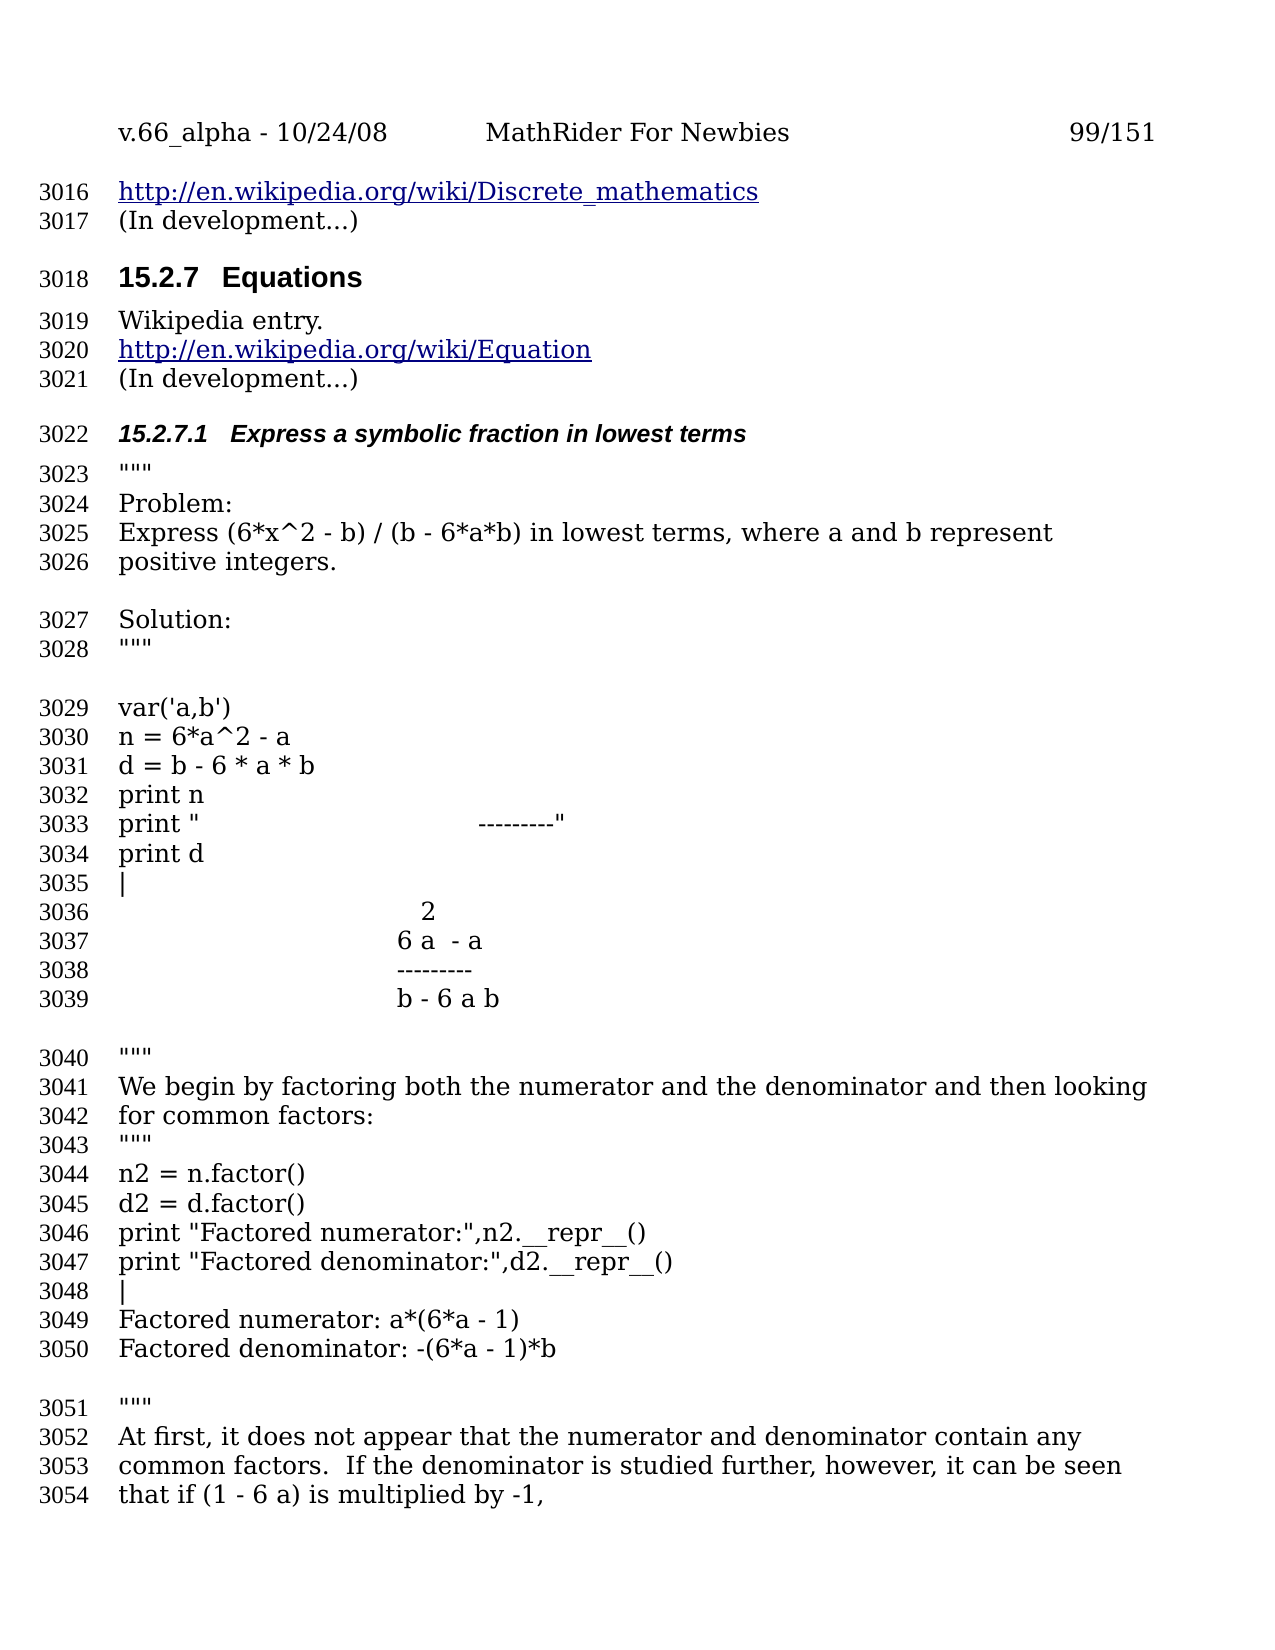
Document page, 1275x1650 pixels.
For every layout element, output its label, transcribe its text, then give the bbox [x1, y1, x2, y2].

text print n [118, 781, 1157, 810]
text Wikipedia entry. [118, 306, 1157, 335]
text | [118, 1276, 1157, 1306]
text """ [118, 1393, 1157, 1422]
text (In development...) [118, 206, 1157, 235]
text (In development...) [118, 364, 1157, 394]
text Factored denominator: -(6*a - 1)*b [118, 1335, 1157, 1364]
text 6 a - a [118, 926, 1157, 956]
text n = 6*a^2 - a [118, 722, 1157, 751]
subtitle Express a symbolic fraction in lowest terms [118, 419, 1157, 447]
subtitle Equations [118, 260, 1157, 294]
text 2 [118, 897, 1157, 926]
text """ [118, 1131, 1157, 1160]
text print " ---------" [118, 810, 1157, 839]
text http://en.wikipedia.org/wiki/Equation [118, 335, 1157, 364]
text """ [118, 635, 1157, 664]
text print d [118, 839, 1157, 868]
text print "Factored numerator:",n2.__repr__() [118, 1218, 1157, 1247]
text --------- [118, 956, 1157, 985]
text http://en.wikipedia.org/wiki/Discrete_mathematics [118, 177, 1157, 206]
text At first, it does not appear that the numerator and denominator contain any common factors. If the denominator is studied further, however, it can be seen that if (1 - 6 a) is multiplied by -1, [118, 1422, 1157, 1510]
text Solution: [118, 606, 1157, 635]
text Problem: [118, 489, 1157, 518]
text var('a,b') [118, 693, 1157, 722]
text n2 = n.factor() [118, 1160, 1157, 1189]
text We begin by factoring both the numerator and the denominator and then looking for common factors: [118, 1072, 1157, 1131]
text Express (6*x^2 - b) / (b - 6*a*b) in lowest terms, where a and b represent positive integers. [118, 518, 1157, 576]
text print "Factored denominator:",d2.__repr__() [118, 1247, 1157, 1276]
text """ [118, 1043, 1157, 1072]
text """ [118, 460, 1157, 489]
text b - 6 a b [118, 985, 1157, 1014]
text d2 = d.factor() [118, 1189, 1157, 1218]
text d = b - 6 * a * b [118, 751, 1157, 781]
text Factored numerator: a*(6*a - 1) [118, 1306, 1157, 1335]
text | [118, 868, 1157, 897]
